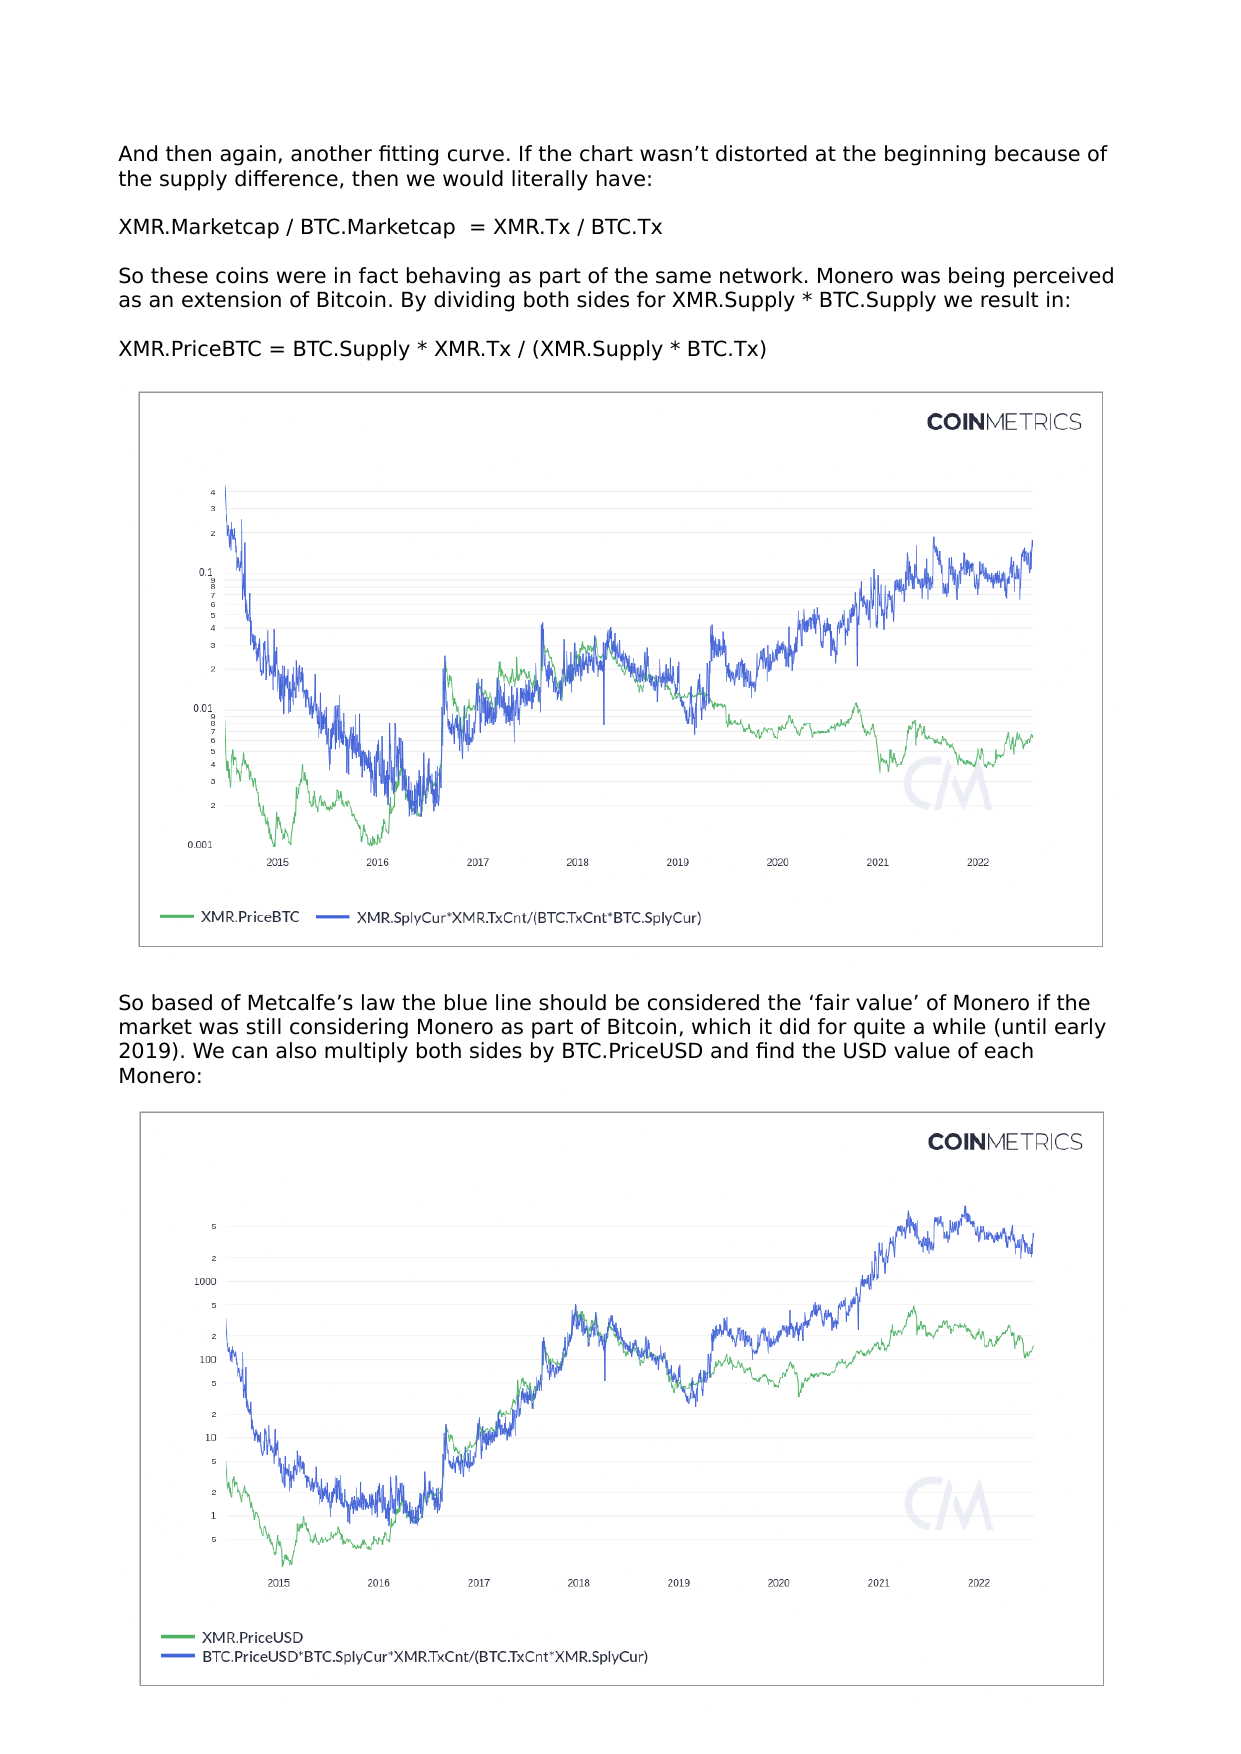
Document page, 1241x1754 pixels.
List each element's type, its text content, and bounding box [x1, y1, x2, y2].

picture [119, 1092, 1124, 1706]
text So based of Metcalfe’s law the blue line should be considered the ‘fair value’ of Monero if the market was still considering Monero as part of Bitcoin, which it did for quite a while (until early 2019). We can also multiply both sides by BTC.PriceUSD and find the USD value of each Monero: [118, 991, 1122, 1088]
picture [118, 371, 1123, 967]
text So these coins were in fact behaving as part of the same network. Monero was being perceived as an extension of Bitcoin. By dividing both sides for XMR.Supply * BTC.Supply we result in: [118, 264, 1122, 312]
text And then again, another fitting curve. If the chart wasn’t distorted at the beginning because of the supply difference, then we would literally have: [118, 142, 1122, 191]
text XMR.PriceBTC = BTC.Supply * XMR.Tx / (XMR.Supply * BTC.Tx) [118, 337, 1122, 361]
text XMR.Marketcap / BTC.Marketcap = XMR.Tx / BTC.Tx [118, 215, 1122, 239]
